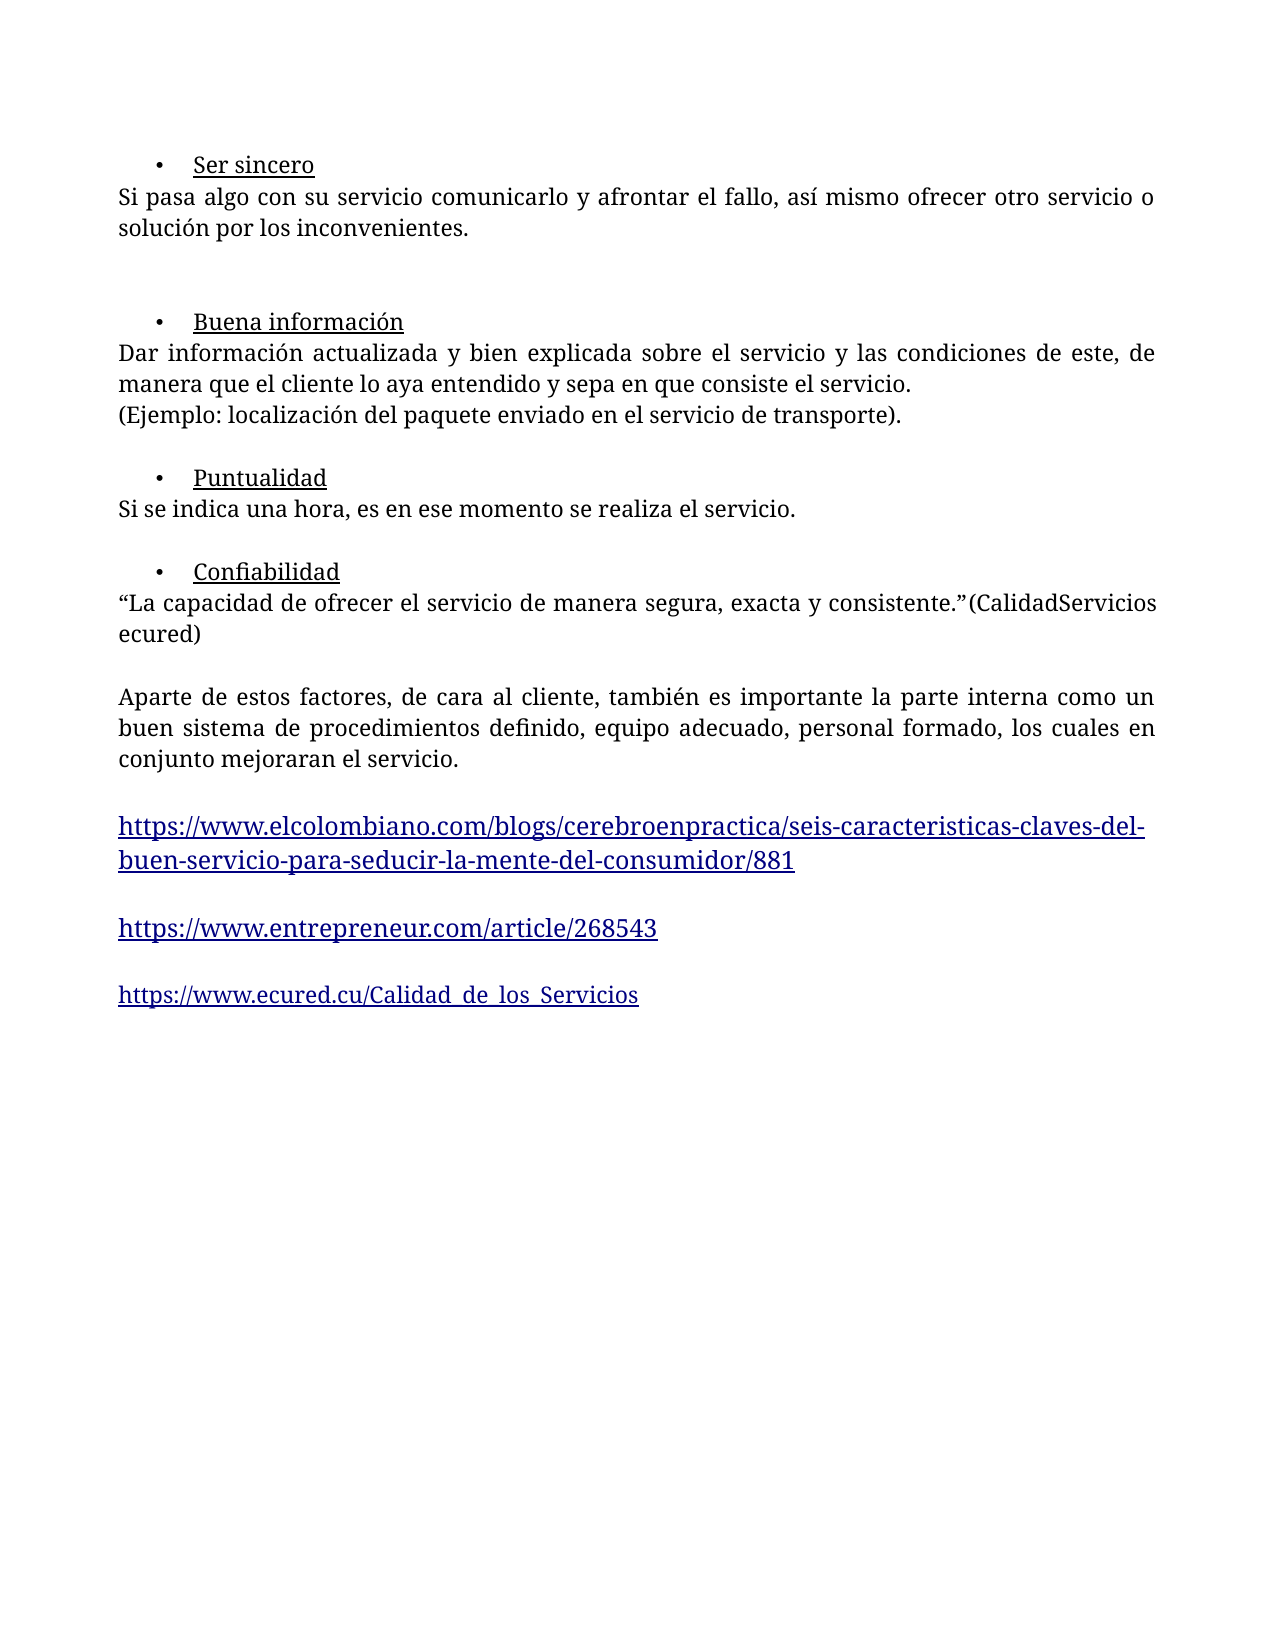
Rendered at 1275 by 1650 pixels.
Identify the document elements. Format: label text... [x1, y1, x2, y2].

text https://www.entrepreneur.com/article/268543 [118, 911, 1157, 945]
text (Ejemplo: localización del paquete enviado en el servicio de transporte). [118, 399, 1157, 431]
list Puntualidad [156, 462, 1157, 493]
text Aparte de estos factores, de cara al cliente, también es importante la parte interna como un buen sistema de procedimientos definido, equipo adecuado, personal formado, los cuales en conjunto mejoraran el servicio. [118, 681, 1157, 774]
list Confiabilidad [156, 556, 1157, 587]
text Si pasa algo con su servicio comunicarlo y afrontar el fallo, así mismo ofrecer otro servicio o solución por los inconvenientes. [118, 181, 1157, 243]
list Ser sincero [156, 149, 1157, 181]
text Dar información actualizada y bien explicada sobre el servicio y las condiciones de este, de manera que el cliente lo aya entendido y sepa en que consiste el servicio. [118, 337, 1157, 399]
list Buena información [156, 306, 1157, 337]
text “La capacidad de ofrecer el servicio de manera segura, exacta y consistente.”(CalidadServicios ecured) [118, 587, 1157, 649]
text https://www.ecured.cu/Calidad_de_los_Servicios [118, 979, 1157, 1010]
text Si se indica una hora, es en ese momento se realiza el servicio. [118, 493, 1157, 524]
text https://www.elcolombiano.com/blogs/cerebroenpractica/seis-caracteristicas-claves-del-buen-servicio-para-seducir-la-mente-del-consumidor/881 [118, 808, 1157, 877]
